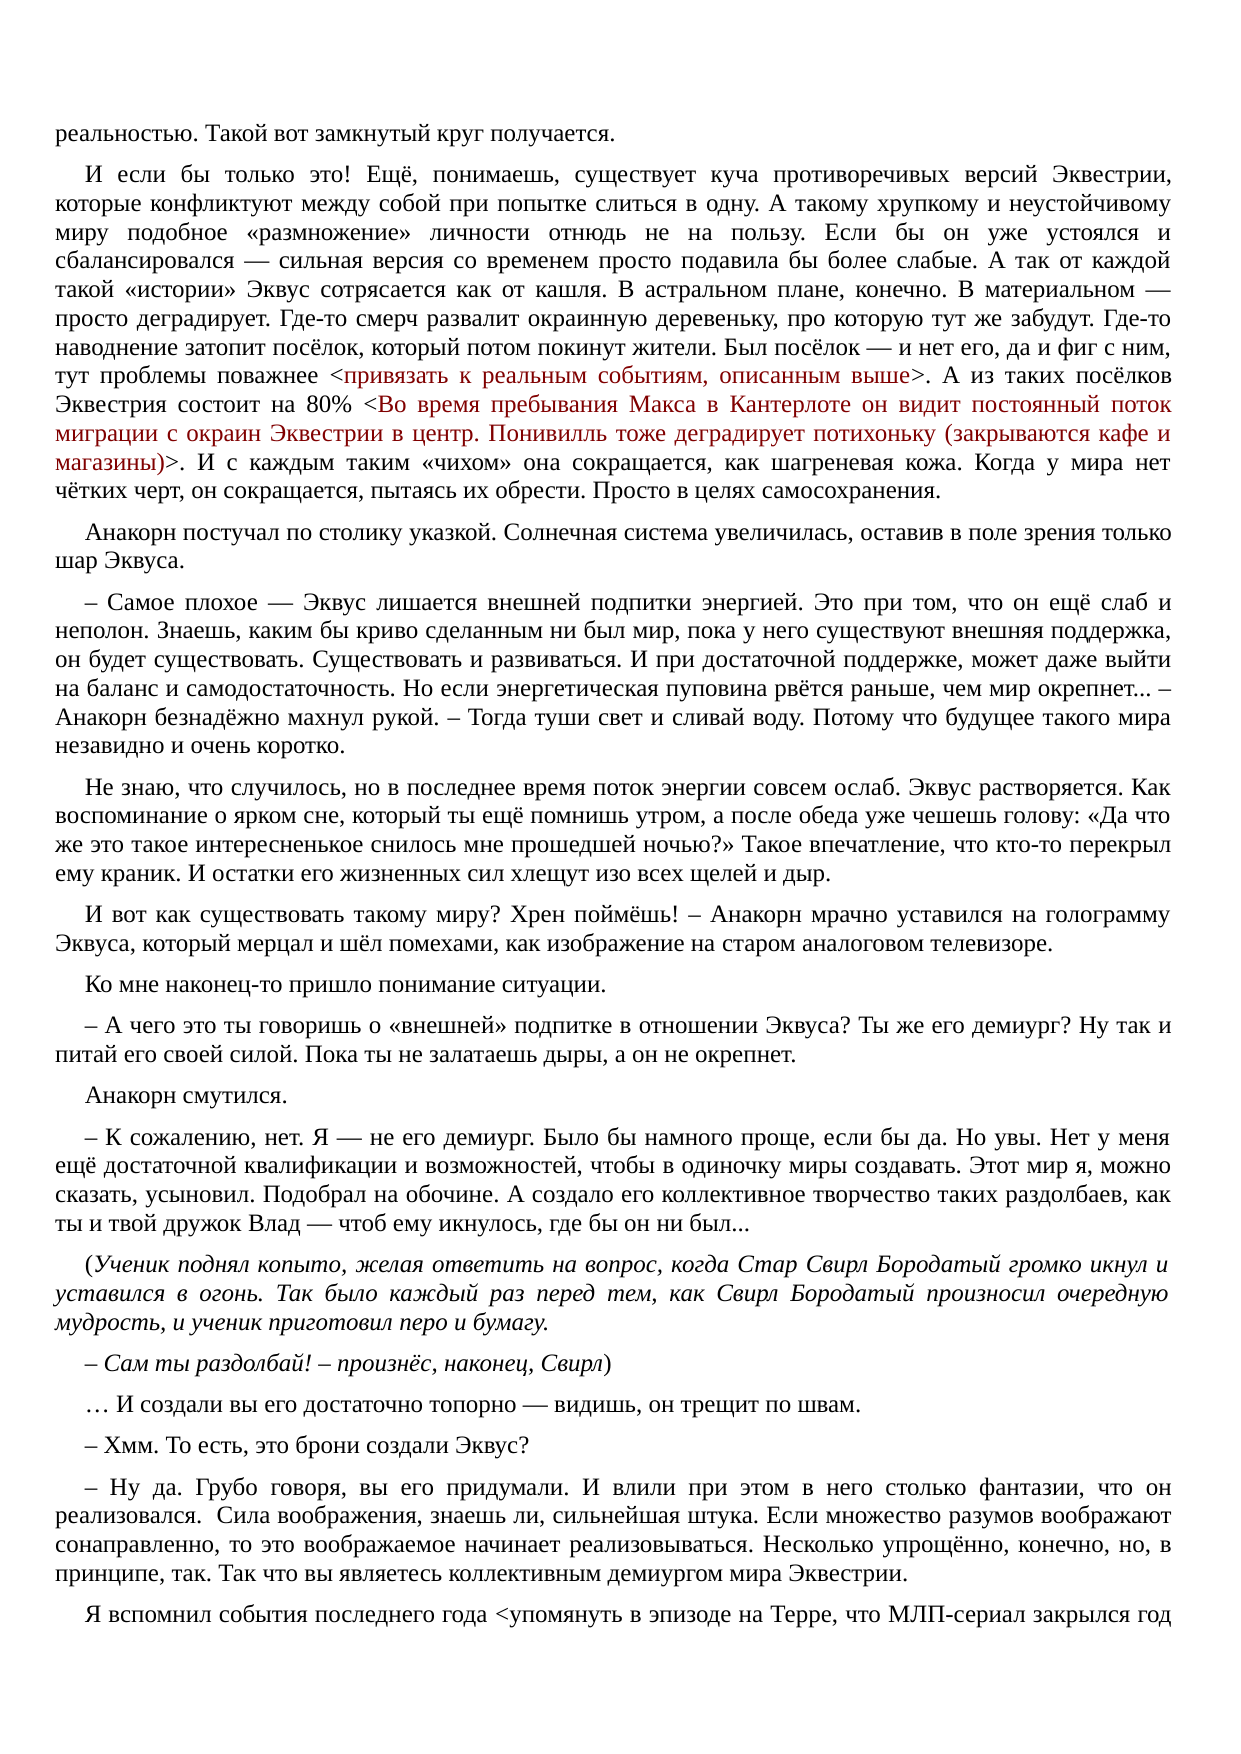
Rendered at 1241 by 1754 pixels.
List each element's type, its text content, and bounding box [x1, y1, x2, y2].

text – А чего это ты говоришь о «внешней» подпитке в отношении Эквуса? Ты же его демиург? Ну так и питай его своей силой. Пока ты не залатаешь дыры, а он не окрепнет. [55, 1011, 1172, 1068]
text – К сожалению, нет. Я — не его демиург. Было бы намного проще, если бы да. Но увы. Нет у меня ещё достаточной квалификации и возможностей, чтобы в одиночку миры создавать. Этот мир я, можно сказать, усыновил. Подобрал на обочине. А создало его коллективное творчество таких раздолбаев, как ты и твой дружок Влад — чтоб ему икнулось, где бы он ни был... [55, 1122, 1172, 1237]
text И если бы только это! Ещё, понимаешь, существует куча противоречивых версий Эквестрии, которые конфликтуют между собой при попытке слиться в одну. А такому хрупкому и неустойчивому миру подобное «размножение» личности отнюдь не на пользу. Если бы он уже устоялся и сбалансировался — сильная версия со временем просто подавила бы более слабые. А так от каждой такой «истории» Эквус сотрясается как от кашля. В астральном плане, конечно. В материальном — просто деградирует. Где-то смерч развалит окраинную деревеньку, про которую тут же забудут. Где-то наводнение затопит посёлок, который потом покинут жители. Был посёлок — и нет его, да и фиг с ним, тут проблемы поважнее <привязать к реальным событиям, описанным выше>. А из таких посёлков Эквестрия состоит на 80% <Во время пребывания Макса в Кантерлоте он видит постоянный поток миграции с окраин Эквестрии в центр. Понивилль тоже деградирует потихоньку (закрываются кафе и магазины)>. И с каждым таким «чихом» она сокращается, как шагреневая кожа. Когда у мира нет чётких черт, он сокращается, пытаясь их обрести. Просто в целях самосохранения. [55, 159, 1172, 504]
text И вот как существовать такому миру? Хрен поймёшь! – Анакорн мрачно уставился на голограмму Эквуса, который мерцал и шёл помехами, как изображение на старом аналоговом телевизоре. [55, 899, 1172, 957]
text Я вспомнил события последнего года <упомянуть в эпизоде на Терре, что МЛП-сериал закрылся год [55, 1599, 1172, 1628]
text Не знаю, что случилось, но в последнее время поток энергии совсем ослаб. Эквус растворяется. Как воспоминание о ярком сне, который ты ещё помнишь утром, а после обеда уже чешешь голову: «Да что же это такое интересненькое снилось мне прошедшей ночью?» Такое впечатление, что кто-то перекрыл ему краник. И остатки его жизненных сил хлещут изо всех щелей и дыр. [55, 772, 1172, 887]
text Анакорн постучал по столику указкой. Солнечная система увеличилась, оставив в поле зрения только шар Эквуса. [55, 517, 1172, 574]
text – Ну да. Грубо говоря, вы его придумали. И влили при этом в него столько фантазии, что он реализовался. Сила воображения, знаешь ли, сильнейшая штука. Если множество разумов воображают сонаправленно, то это воображаемое начинает реализовываться. Несколько упрощённо, конечно, но, в принципе, так. Так что вы являетесь коллективным демиургом мира Эквестрии. [55, 1472, 1172, 1587]
text … И создали вы его достаточно топорно — видишь, он трещит по швам. [55, 1389, 1172, 1418]
text – Сам ты раздолбай! – произнёс, наконец, Свирл) [55, 1348, 1172, 1377]
text – Хмм. То есть, это брони создали Эквус? [55, 1431, 1172, 1459]
text Ко мне наконец-то пришло понимание ситуации. [55, 969, 1172, 998]
text – Самое плохое — Эквус лишается внешней подпитки энергией. Это при том, что он ещё слаб и неполон. Знаешь, каким бы криво сделанным ни был мир, пока у него существуют внешняя поддержка, он будет существовать. Существовать и развиваться. И при достаточной поддержке, может даже выйти на баланс и самодостаточность. Но если энергетическая пуповина рвётся раньше, чем мир окрепнет... – Анакорн безнадёжно махнул рукой. – Тогда туши свет и сливай воду. Потому что будущее такого мира незавидно и очень коротко. [55, 587, 1172, 759]
text реальностью. Такой вот замкнутый круг получается. [55, 118, 1172, 147]
text (Ученик поднял копыто, желая ответить на вопрос, когда Стар Свирл Бородатый громко икнул и уставился в огонь. Так было каждый раз перед тем, как Свирл Бородатый произносил очередную мудрость, и ученик приготовил перо и бумагу. [55, 1249, 1172, 1336]
text Анакорн смутился. [55, 1081, 1172, 1109]
